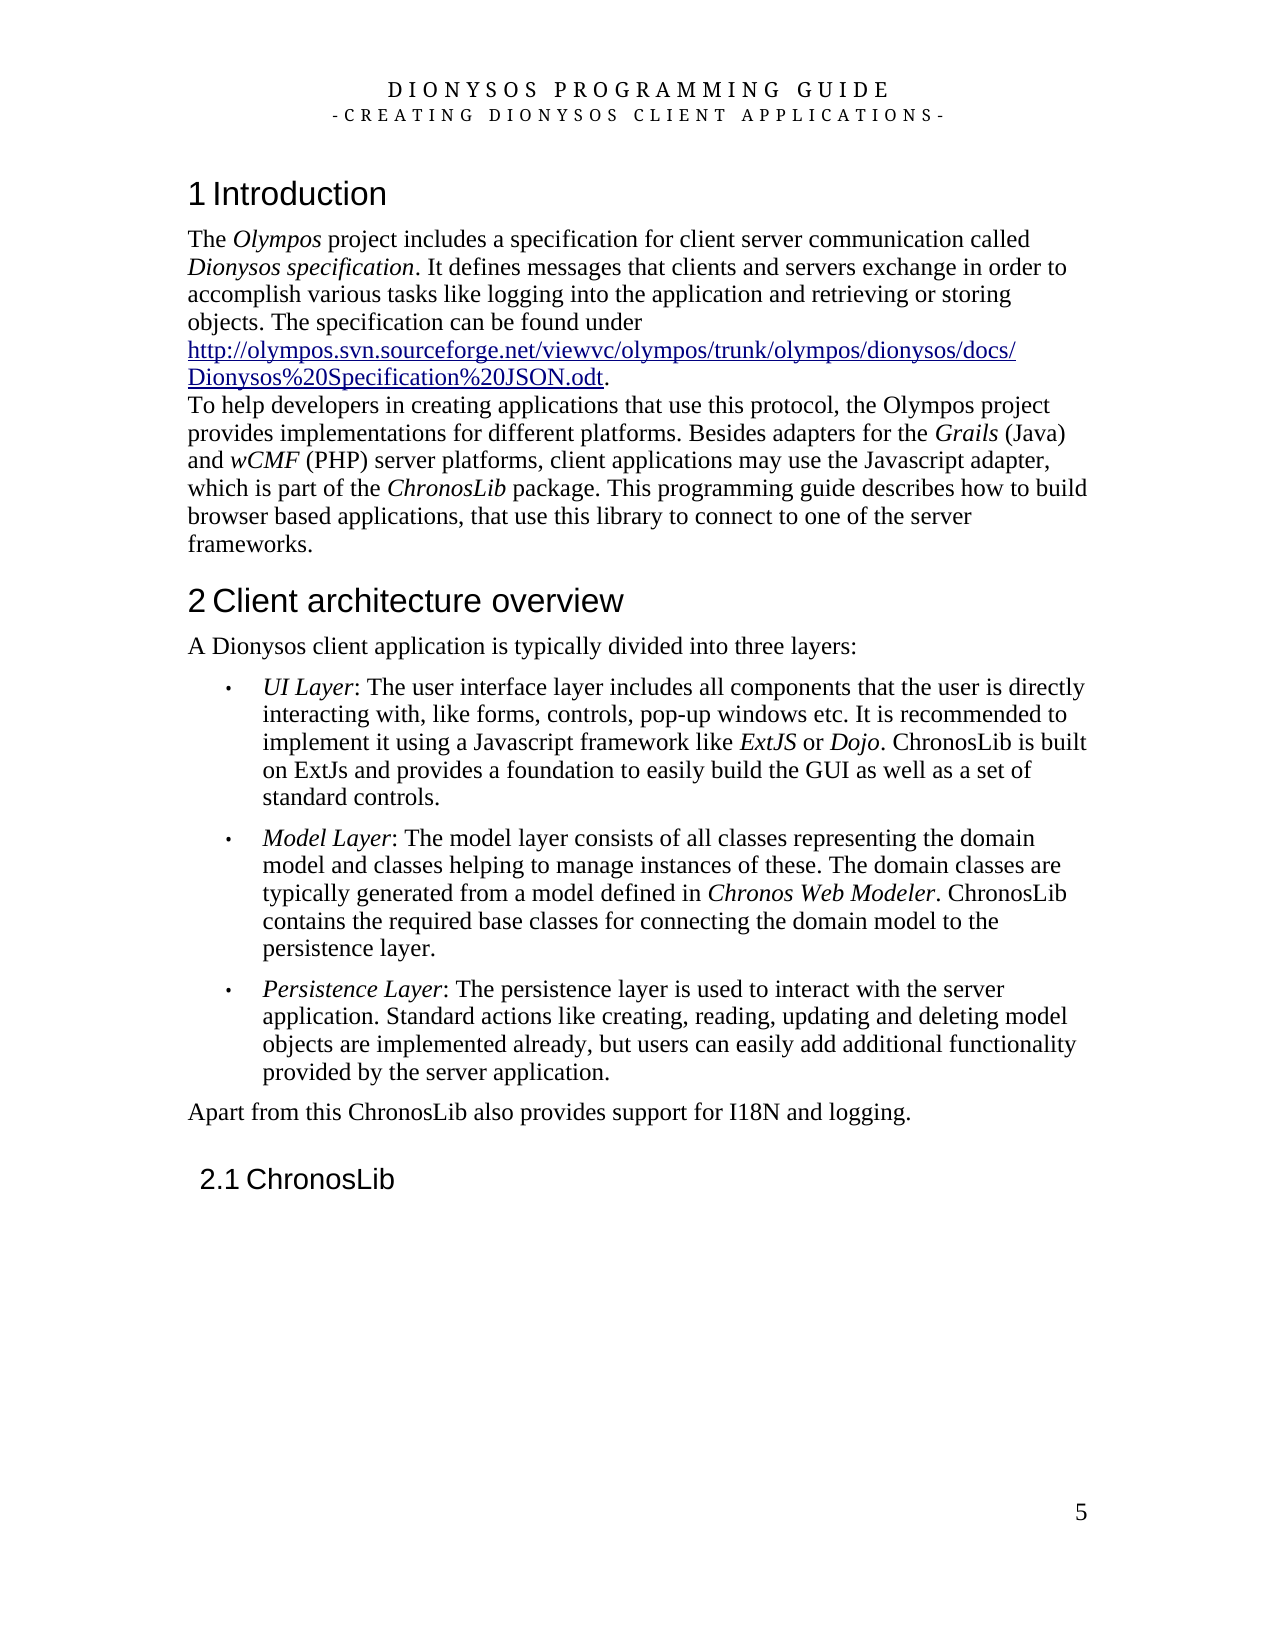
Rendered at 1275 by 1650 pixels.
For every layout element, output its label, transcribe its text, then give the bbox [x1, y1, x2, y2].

subtitle ChronosLib [187, 1163, 1087, 1196]
list Model Layer: The model layer consists of all classes representing the domain model and classes helping to manage instances of these. The domain classes are typically generated from a model defined in Chronos Web Modeler. ChronosLib contains the required base classes for connecting the domain model to the persistence layer. [225, 824, 1087, 962]
subtitle Client architecture overview [187, 582, 1087, 620]
text Apart from this ChronosLib also provides support for I18N and logging. [187, 1098, 1087, 1126]
list UI Layer: The user interface layer includes all components that the user is directly interacting with, like forms, controls, pop-up windows etc. It is recommended to implement it using a Javascript framework like ExtJS or Dojo. ChronosLib is built on ExtJs and provides a foundation to easily build the GUI as well as a set of standard controls. [225, 673, 1087, 811]
text The Olympos project includes a specification for client server communication called Dionysos specification. It defines messages that clients and servers exchange in order to accomplish various tasks like logging into the application and retrieving or storing objects. The specification can be found under http://olympos.svn.sourceforge.net/viewvc/olympos/trunk/olympos/dionysos/docs/Dionysos%20Specification%20JSON.odt. [187, 225, 1087, 391]
text A Dionysos client application is typically divided into three layers: [187, 632, 1087, 660]
subtitle Introduction [187, 175, 1087, 212]
text To help developers in creating applications that use this protocol, the Olympos project provides implementations for different platforms. Besides adapters for the Grails (Java) and wCMF (PHP) server platforms, client applications may use the Javascript adapter, which is part of the ChronosLib package. This programming guide describes how to build browser based applications, that use this library to connect to one of the server frameworks. [187, 391, 1087, 557]
list Persistence Layer: The persistence layer is used to interact with the server application. Standard actions like creating, reading, updating and deleting model objects are implemented already, but users can easily add additional functionality provided by the server application. [225, 975, 1087, 1086]
